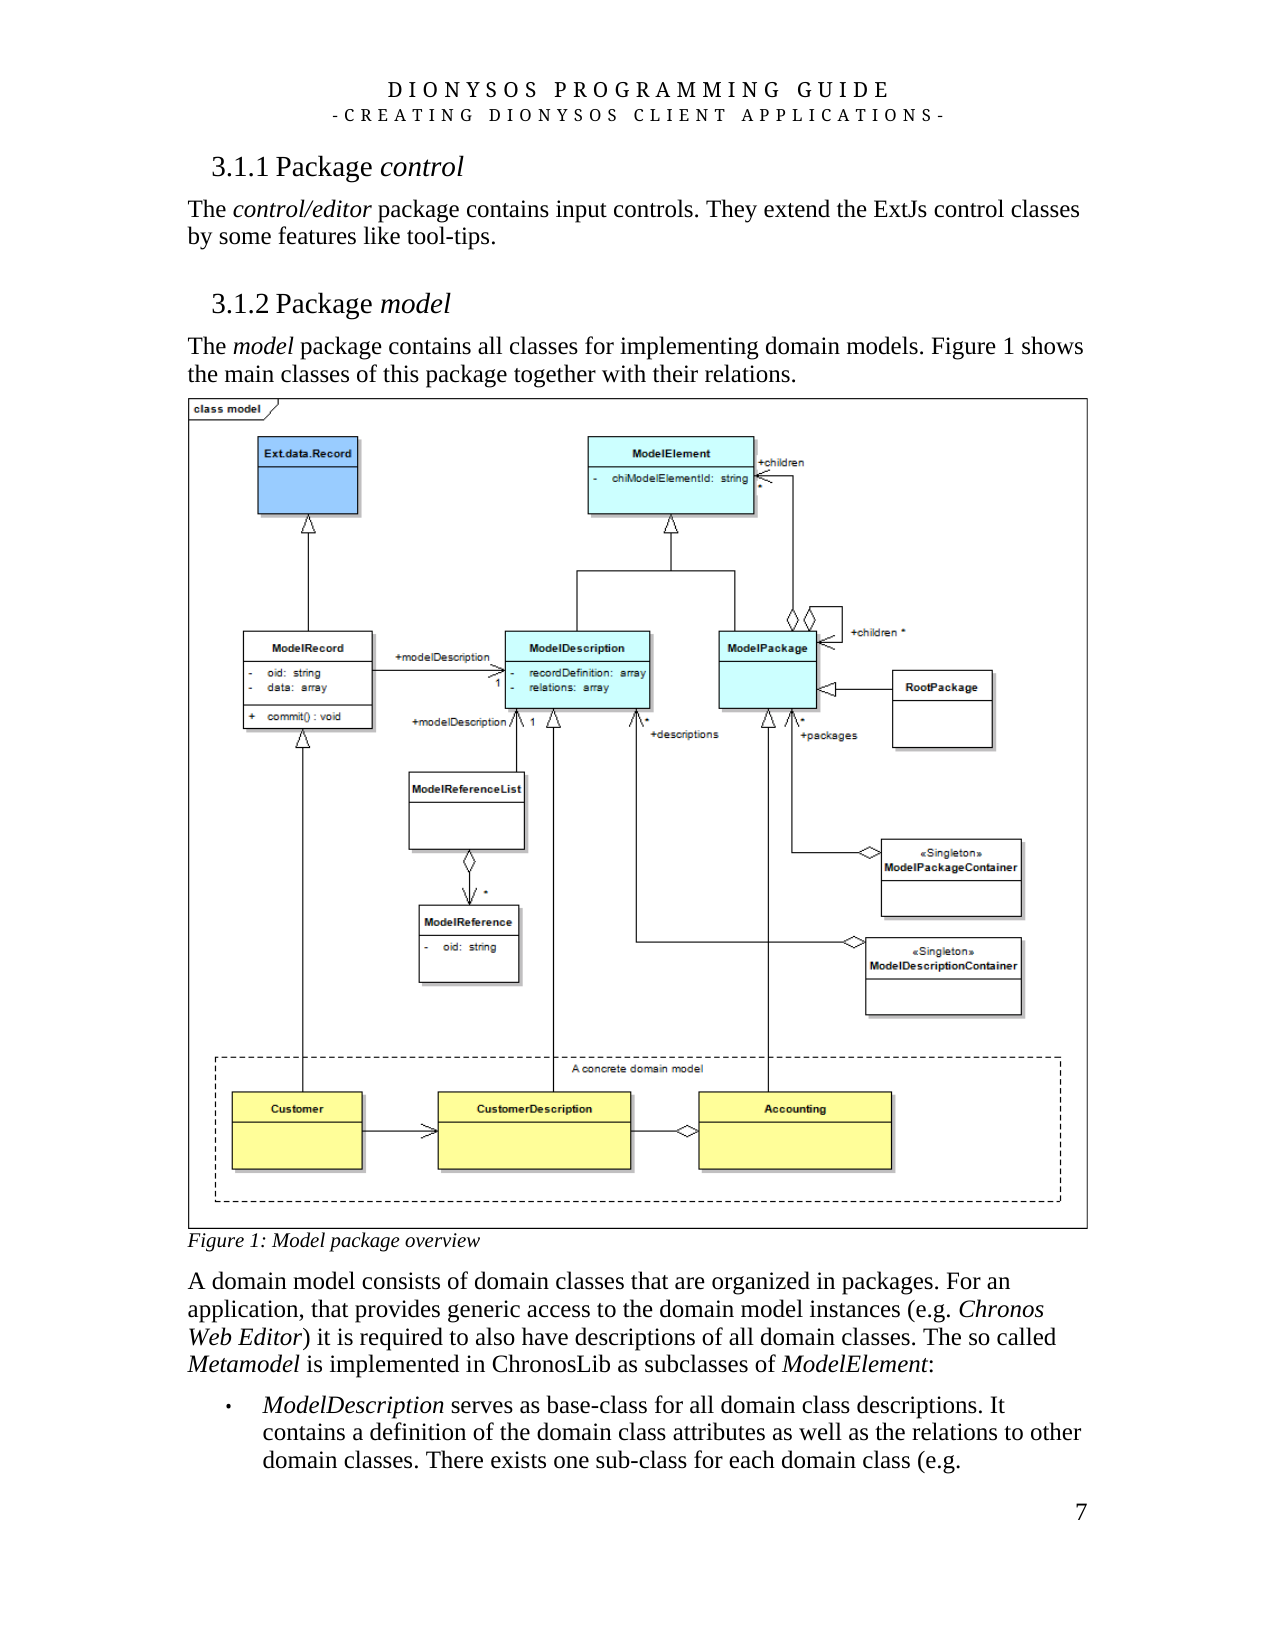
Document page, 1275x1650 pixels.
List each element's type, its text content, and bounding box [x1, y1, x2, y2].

picture [187, 397, 1088, 1229]
text The control/editor package contains input controls. They extend the ExtJs control classes by some features like tool-tips. [187, 195, 1087, 250]
subtitle Package model [187, 288, 1087, 320]
text Figure 1: Model package overview [187, 1229, 1087, 1252]
list ModelDescription serves as base-class for all domain class descriptions. It contains a definition of the domain class attributes as well as the relations to other domain classes. There exists one sub-class for each domain class (e.g. [225, 1391, 1087, 1474]
text A domain model consists of domain classes that are organized in packages. For an application, that provides generic access to the domain model instances (e.g. Chronos Web Editor) it is required to also have descriptions of all domain classes. The so called Metamodel is implemented in ChronosLib as subclasses of ModelElement: [187, 1252, 1087, 1378]
text The model package contains all classes for implementing domain models. Figure 1 shows the main classes of this package together with their relations. [187, 332, 1087, 388]
subtitle Package control [187, 150, 1087, 182]
